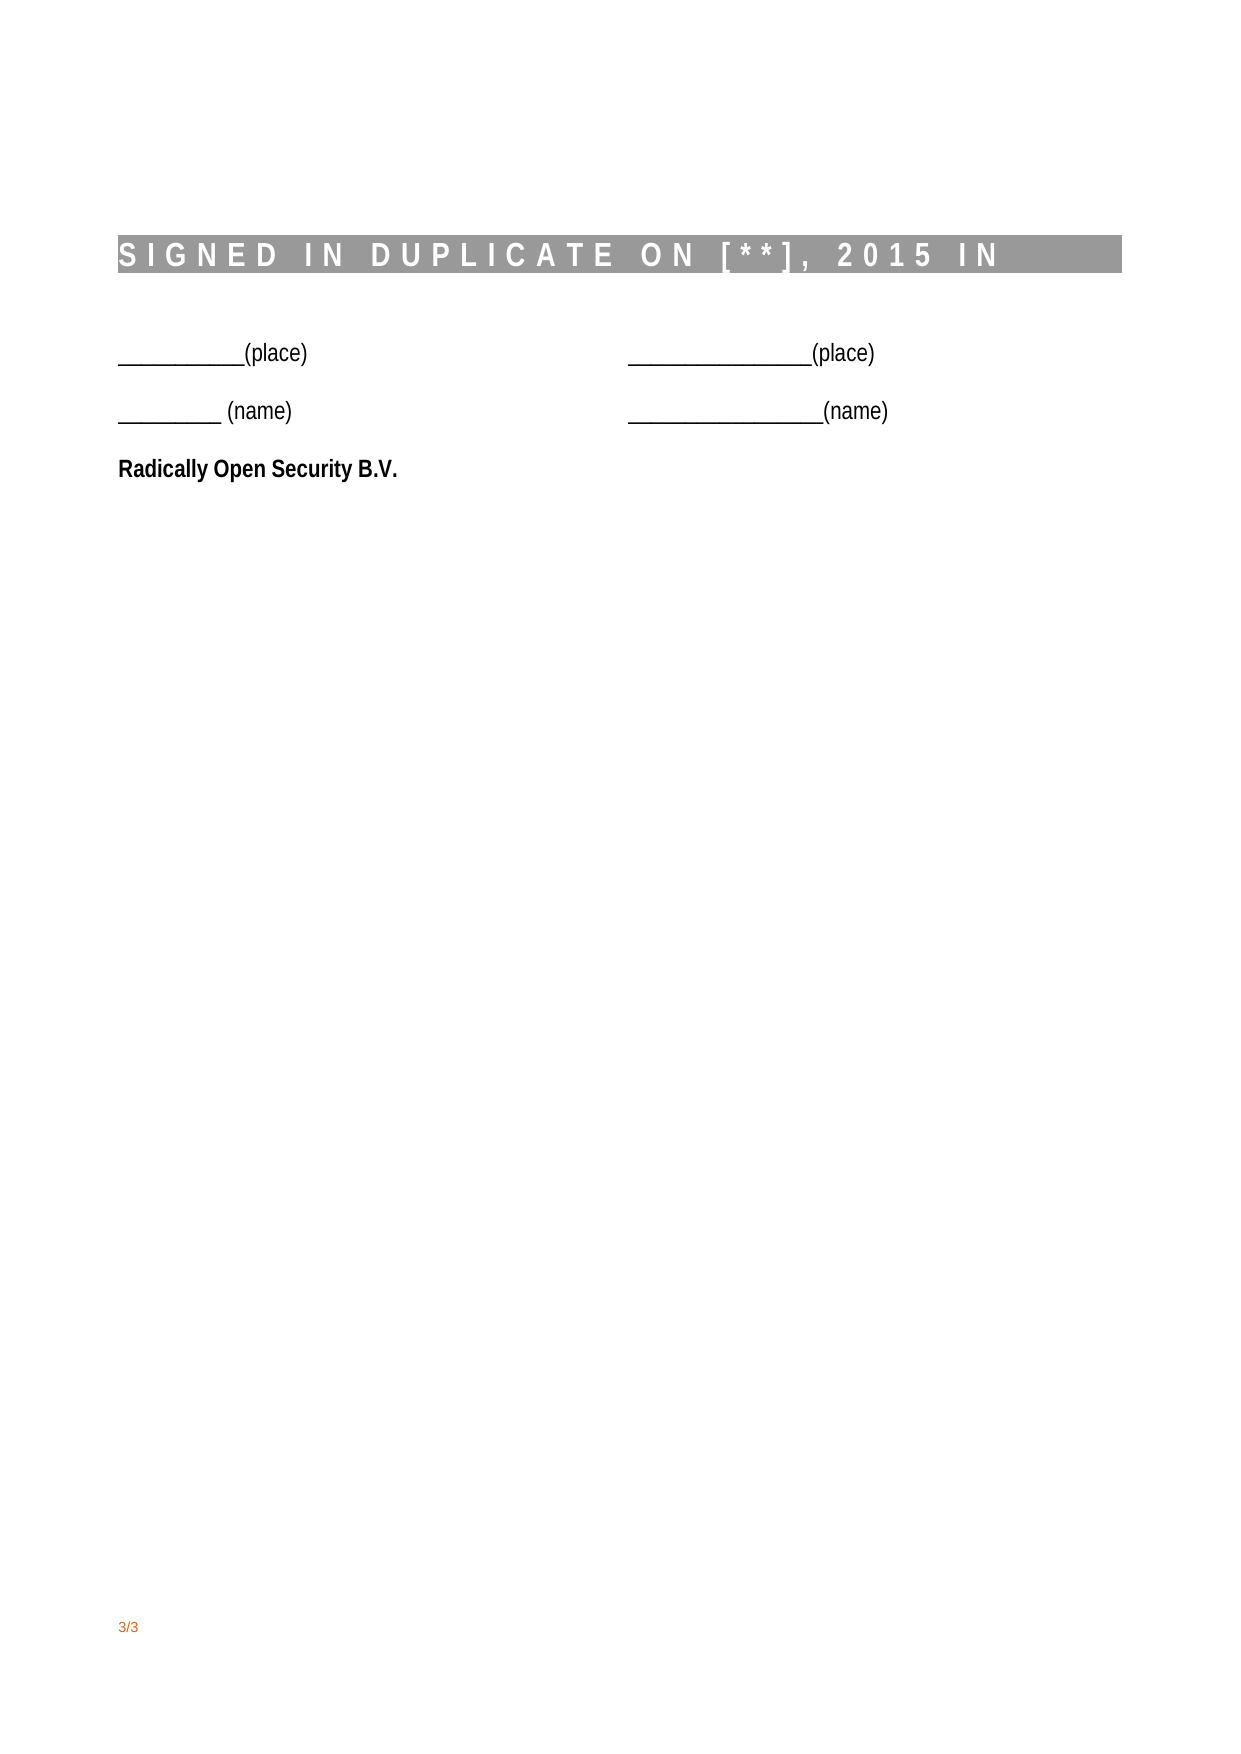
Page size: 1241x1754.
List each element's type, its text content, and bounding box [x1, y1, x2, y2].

text Radically Open Security B.V. [118, 453, 1122, 482]
text _________ (name) _________________(name) [118, 396, 1122, 424]
text ___________(place) ________________(place) [118, 338, 1122, 367]
subtitle SIGNED IN DUPLICATE ON [**], 2015 IN [118, 235, 1122, 273]
